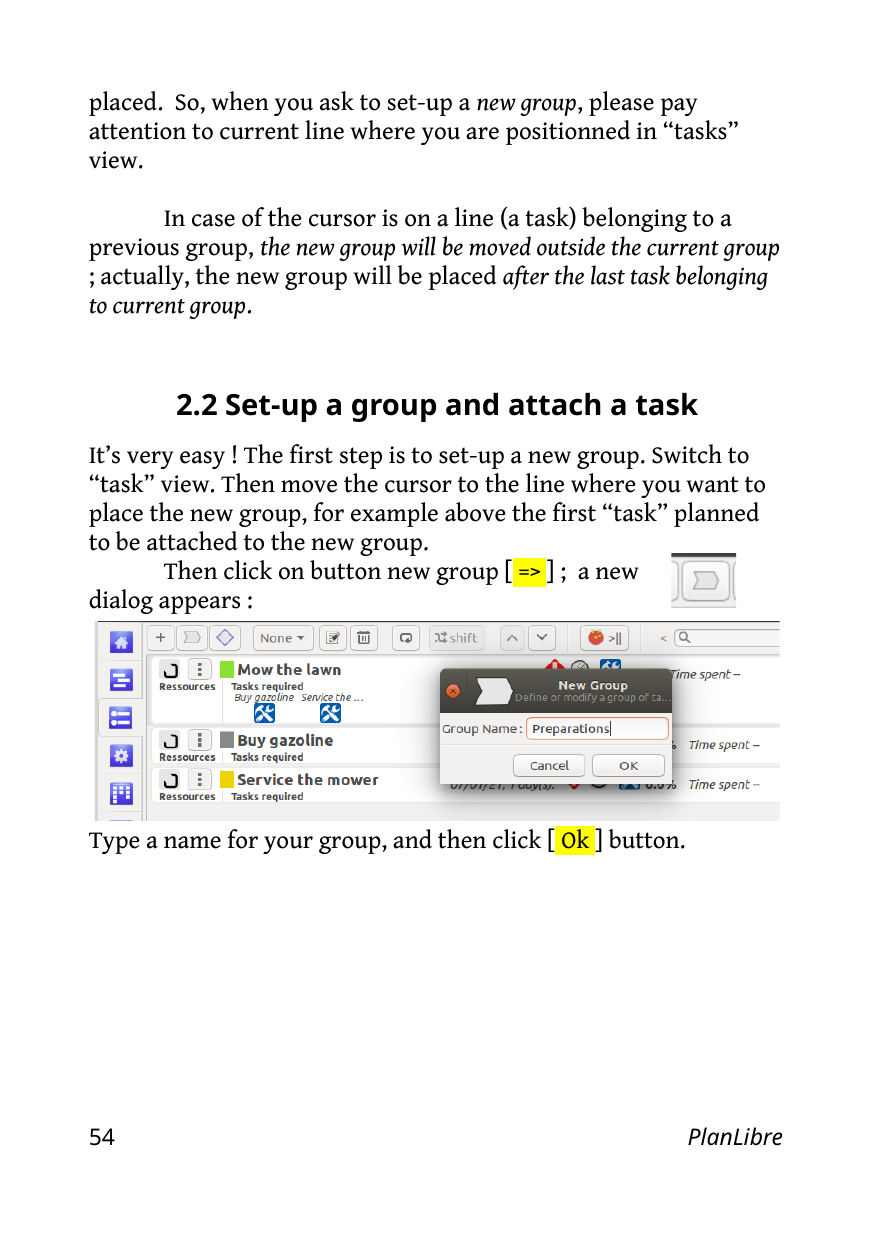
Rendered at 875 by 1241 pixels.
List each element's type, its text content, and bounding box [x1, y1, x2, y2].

text Then click on button new group [ => ] ; a new dialog appears : [88, 558, 786, 616]
picture [671, 553, 737, 608]
text placed. So, when you ask to set-up a new group, please pay attention to current line where you are positionned in “tasks” view. [88, 88, 786, 175]
text It’s very easy ! The first step is to set-up a new group. Switch to “task” view. Then move the cursor to the line where you want to place the new group, for example above the first “task” planned to be attached to the new group. [88, 442, 786, 613]
picture [94, 621, 780, 821]
text Type a name for your group, and then click [ Ok ] button. [88, 821, 786, 855]
text In case of the cursor is on a line (a task) belonging to a previous group, the new group will be moved outside the current group ; actually, the new group will be placed after the last task belonging to current group. [88, 204, 786, 320]
subtitle 2.2 Set-up a group and attach a task [88, 384, 786, 424]
